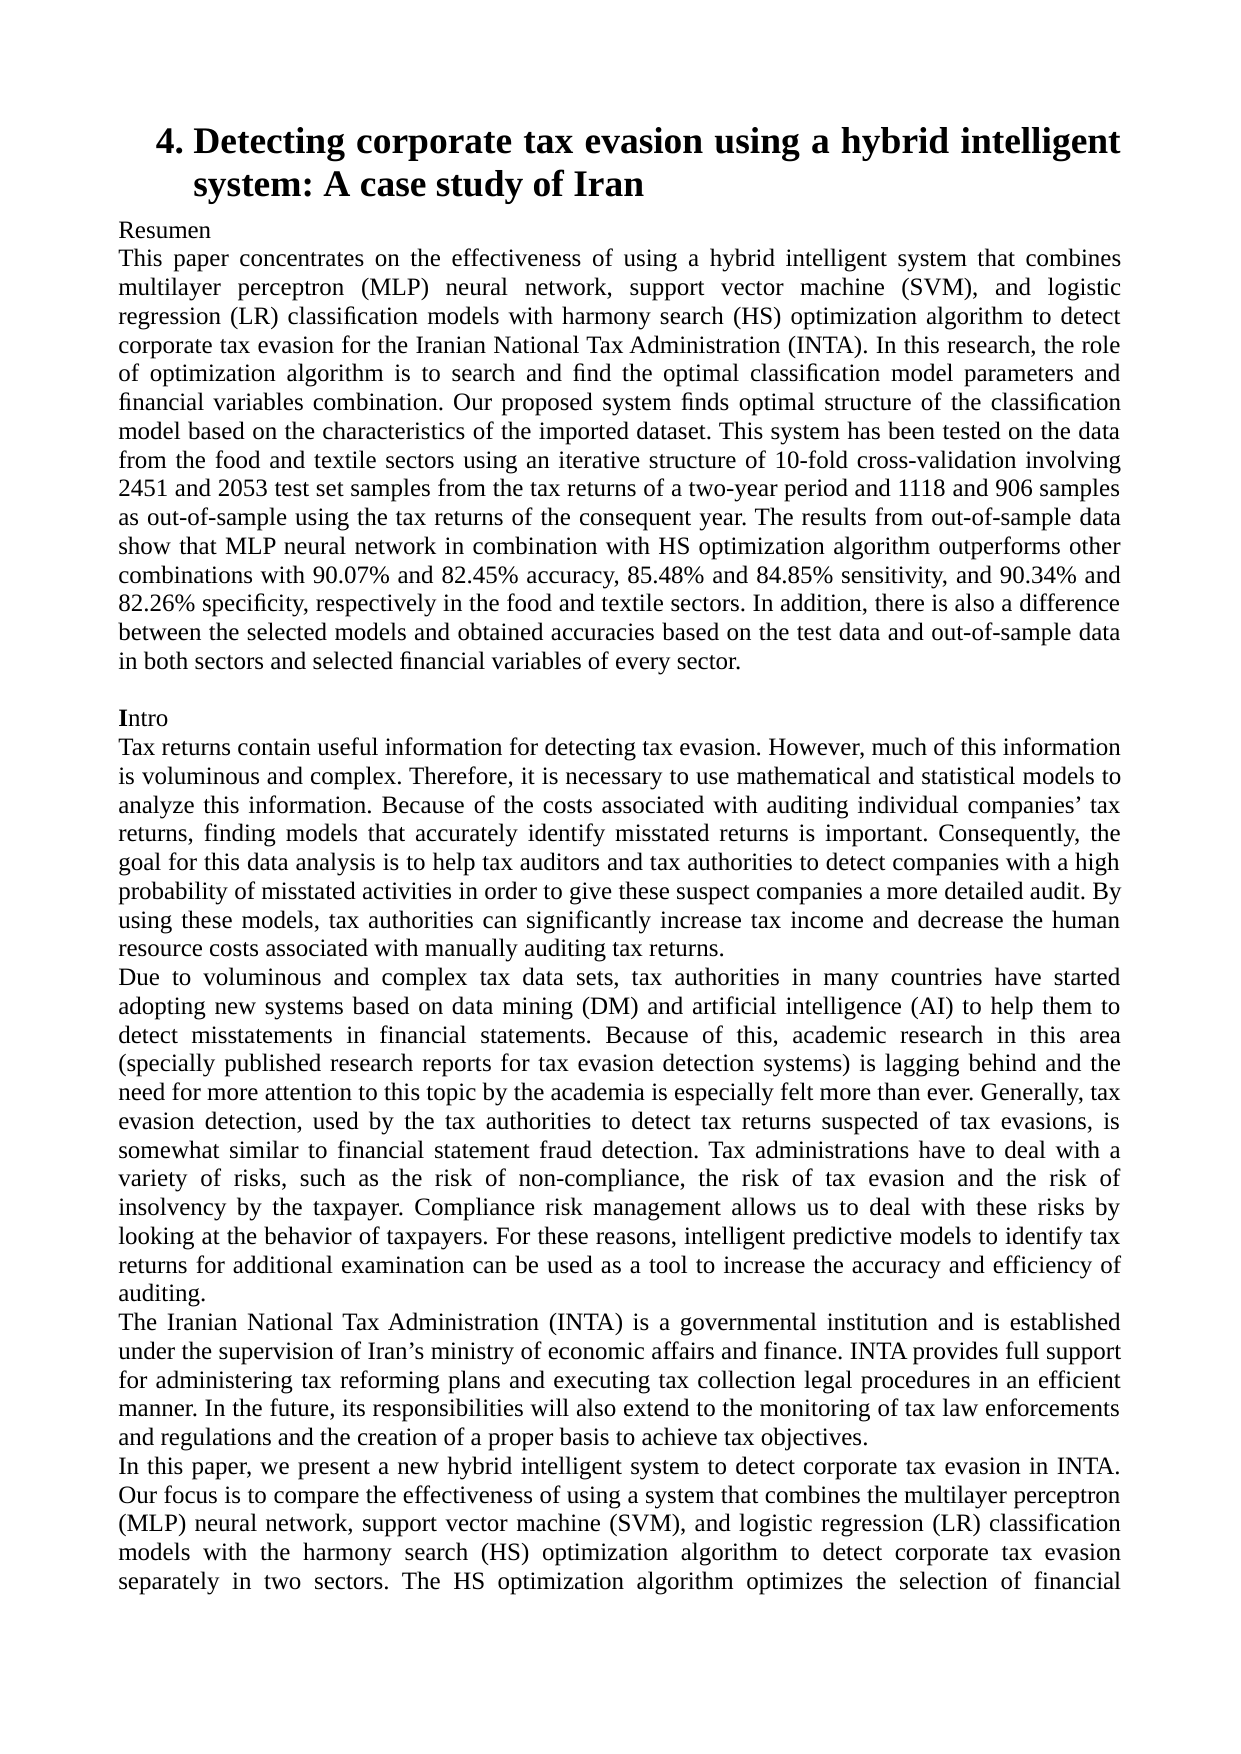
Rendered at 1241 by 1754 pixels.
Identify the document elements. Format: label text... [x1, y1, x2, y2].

text Resumen [118, 215, 1122, 243]
text Due to voluminous and complex tax data sets, tax authorities in many countries have started adopting new systems based on data mining (DM) and artificial intelligence (AI) to help them to detect misstatements in financial statements. Because of this, academic research in this area (specially published research reports for tax evasion detection systems) is lagging behind and the need for more attention to this topic by the academia is especially felt more than ever. Generally, tax evasion detection, used by the tax authorities to detect tax returns suspected of tax evasions, is somewhat similar to financial statement fraud detection. Tax administrations have to deal with a variety of risks, such as the risk of non-compliance, the risk of tax evasion and the risk of insolvency by the taxpayer. Compliance risk management allows us to deal with these risks by looking at the behavior of taxpayers. For these reasons, intelligent predictive models to identify tax returns for additional examination can be used as a tool to increase the accuracy and efficiency of auditing. [118, 962, 1122, 1307]
text This paper concentrates on the effectiveness of using a hybrid intelligent system that combines multilayer perceptron (MLP) neural network, support vector machine (SVM), and logistic regression (LR) classiﬁcation models with harmony search (HS) optimization algorithm to detect corporate tax evasion for the Iranian National Tax Administration (INTA). In this research, the role of optimization algorithm is to search and ﬁnd the optimal classiﬁcation model parameters and ﬁnancial variables combination. Our proposed system ﬁnds optimal structure of the classiﬁcation model based on the characteristics of the imported dataset. This system has been tested on the data from the food and textile sectors using an iterative structure of 10-fold cross-validation involving 2451 and 2053 test set samples from the tax returns of a two-year period and 1118 and 906 samples as out-of-sample using the tax returns of the consequent year. The results from out-of-sample data show that MLP neural network in combination with HS optimization algorithm outperforms other combinations with 90.07% and 82.45% accuracy, 85.48% and 84.85% sensitivity, and 90.34% and 82.26% speciﬁcity, respectively in the food and textile sectors. In addition, there is also a difference between the selected models and obtained accuracies based on the test data and out-of-sample data in both sectors and selected ﬁnancial variables of every sector. [118, 243, 1122, 675]
text The Iranian National Tax Administration (INTA) is a governmental institution and is established under the supervision of Iran’s ministry of economic affairs and finance. INTA provides full support for administering tax reforming plans and executing tax collection legal procedures in an efficient manner. In the future, its responsibilities will also extend to the monitoring of tax law enforcements and regulations and the creation of a proper basis to achieve tax objectives. [118, 1307, 1122, 1451]
text Intro [118, 703, 1122, 732]
text Tax returns contain useful information for detecting tax evasion. However, much of this information is voluminous and complex. Therefore, it is necessary to use mathematical and statistical models to analyze this information. Because of the costs associated with auditing individual companies’ tax returns, finding models that accurately identify misstated returns is important. Consequently, the goal for this data analysis is to help tax auditors and tax authorities to detect companies with a high probability of misstated activities in order to give these suspect companies a more detailed audit. By using these models, tax authorities can significantly increase tax income and decrease the human resource costs associated with manually auditing tax returns. [118, 732, 1122, 962]
subtitle Detecting corporate tax evasion using a hybrid intelligent system: A case study of Iran [156, 118, 1122, 204]
text In this paper, we present a new hybrid intelligent system to detect corporate tax evasion in INTA. Our focus is to compare the effectiveness of using a system that combines the multilayer perceptron (MLP) neural network, support vector machine (SVM), and logistic regression (LR) classification models with the harmony search (HS) optimization algorithm to detect corporate tax evasion separately in two sectors. The HS optimization algorithm optimizes the selection of financial [118, 1451, 1122, 1595]
